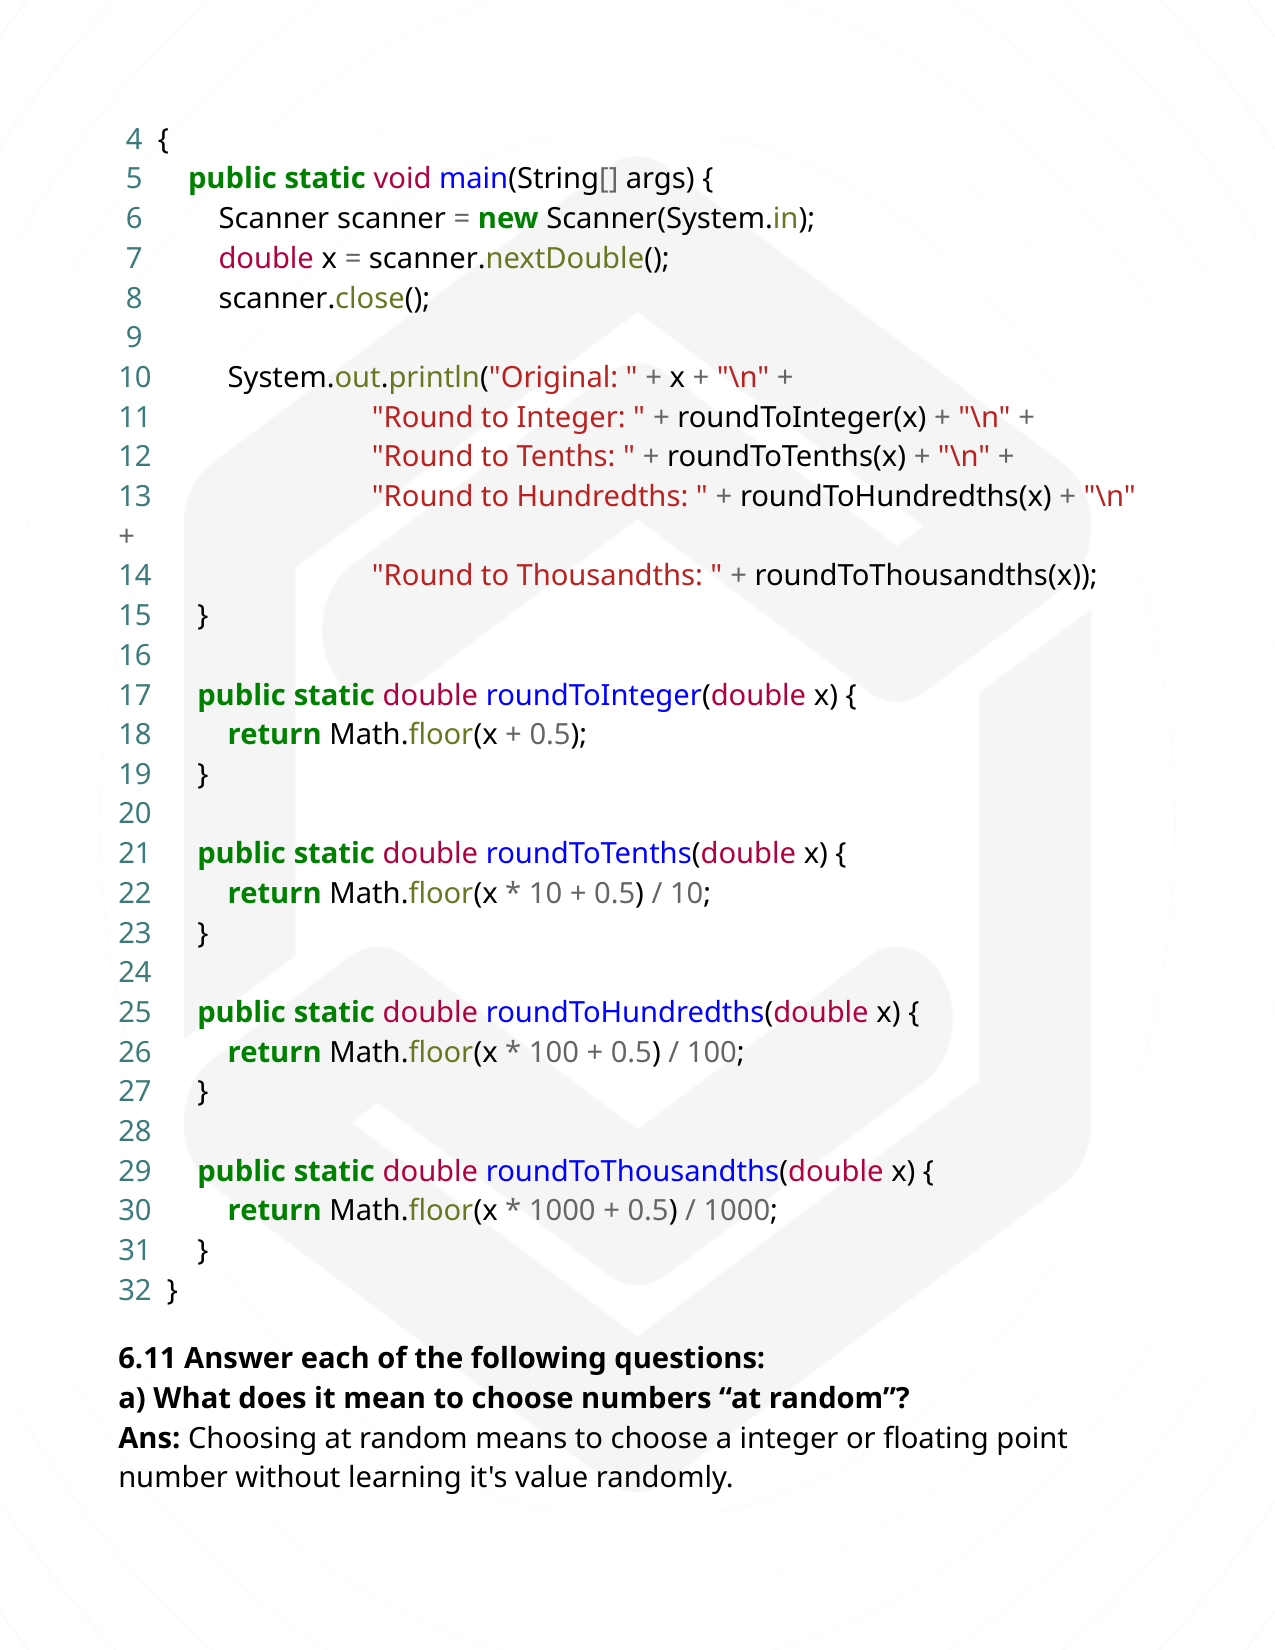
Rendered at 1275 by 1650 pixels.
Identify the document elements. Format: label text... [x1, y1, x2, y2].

text 29 public static double roundToThousandths(double x) { [118, 1150, 1157, 1190]
text 6 Scanner scanner = new Scanner(System.in); [118, 197, 1157, 237]
text 25 public static double roundToHundredths(double x) { [118, 991, 1157, 1031]
text 20 [118, 793, 1157, 832]
text a) What does it mean to choose numbers “at random”? [118, 1377, 1157, 1417]
text 10 System.out.println("Original: " + x + "\n" + [118, 356, 1157, 396]
text 13 "Round to Hundredths: " + roundToHundredths(x) + "\n" + [118, 475, 1157, 555]
text 16 [118, 634, 1157, 674]
text 22 return Math.floor(x * 10 + 0.5) / 10; [118, 872, 1157, 912]
text 7 double x = scanner.nextDouble(); [118, 237, 1157, 277]
text 30 return Math.floor(x * 1000 + 0.5) / 1000; [118, 1190, 1157, 1229]
text 21 public static double roundToTenths(double x) { [118, 832, 1157, 872]
text 4 { [118, 118, 1157, 158]
text 12 "Round to Tenths: " + roundToTenths(x) + "\n" + [118, 436, 1157, 475]
text 28 [118, 1110, 1157, 1150]
text 5 public static void main(String[] args) { [118, 158, 1157, 197]
text 9 [118, 317, 1157, 356]
text 26 return Math.floor(x * 100 + 0.5) / 100; [118, 1031, 1157, 1071]
text 32 } [118, 1269, 1157, 1309]
text 27 } [118, 1071, 1157, 1110]
text 8 scanner.close(); [118, 277, 1157, 317]
text 17 public static double roundToInteger(double x) { [118, 674, 1157, 713]
text 24 [118, 952, 1157, 991]
text 23 } [118, 912, 1157, 952]
text 18 return Math.floor(x + 0.5); [118, 713, 1157, 753]
text 19 } [118, 753, 1157, 793]
text 15 } [118, 594, 1157, 634]
text 31 } [118, 1229, 1157, 1269]
text Ans: Choosing at random means to choose a integer or floating point number without learning it's value randomly. [118, 1417, 1157, 1496]
text 14 "Round to Thousandths: " + roundToThousandths(x)); [118, 555, 1157, 594]
text 11 "Round to Integer: " + roundToInteger(x) + "\n" + [118, 396, 1157, 436]
text 6.11 Answer each of the following questions: [118, 1337, 1157, 1377]
